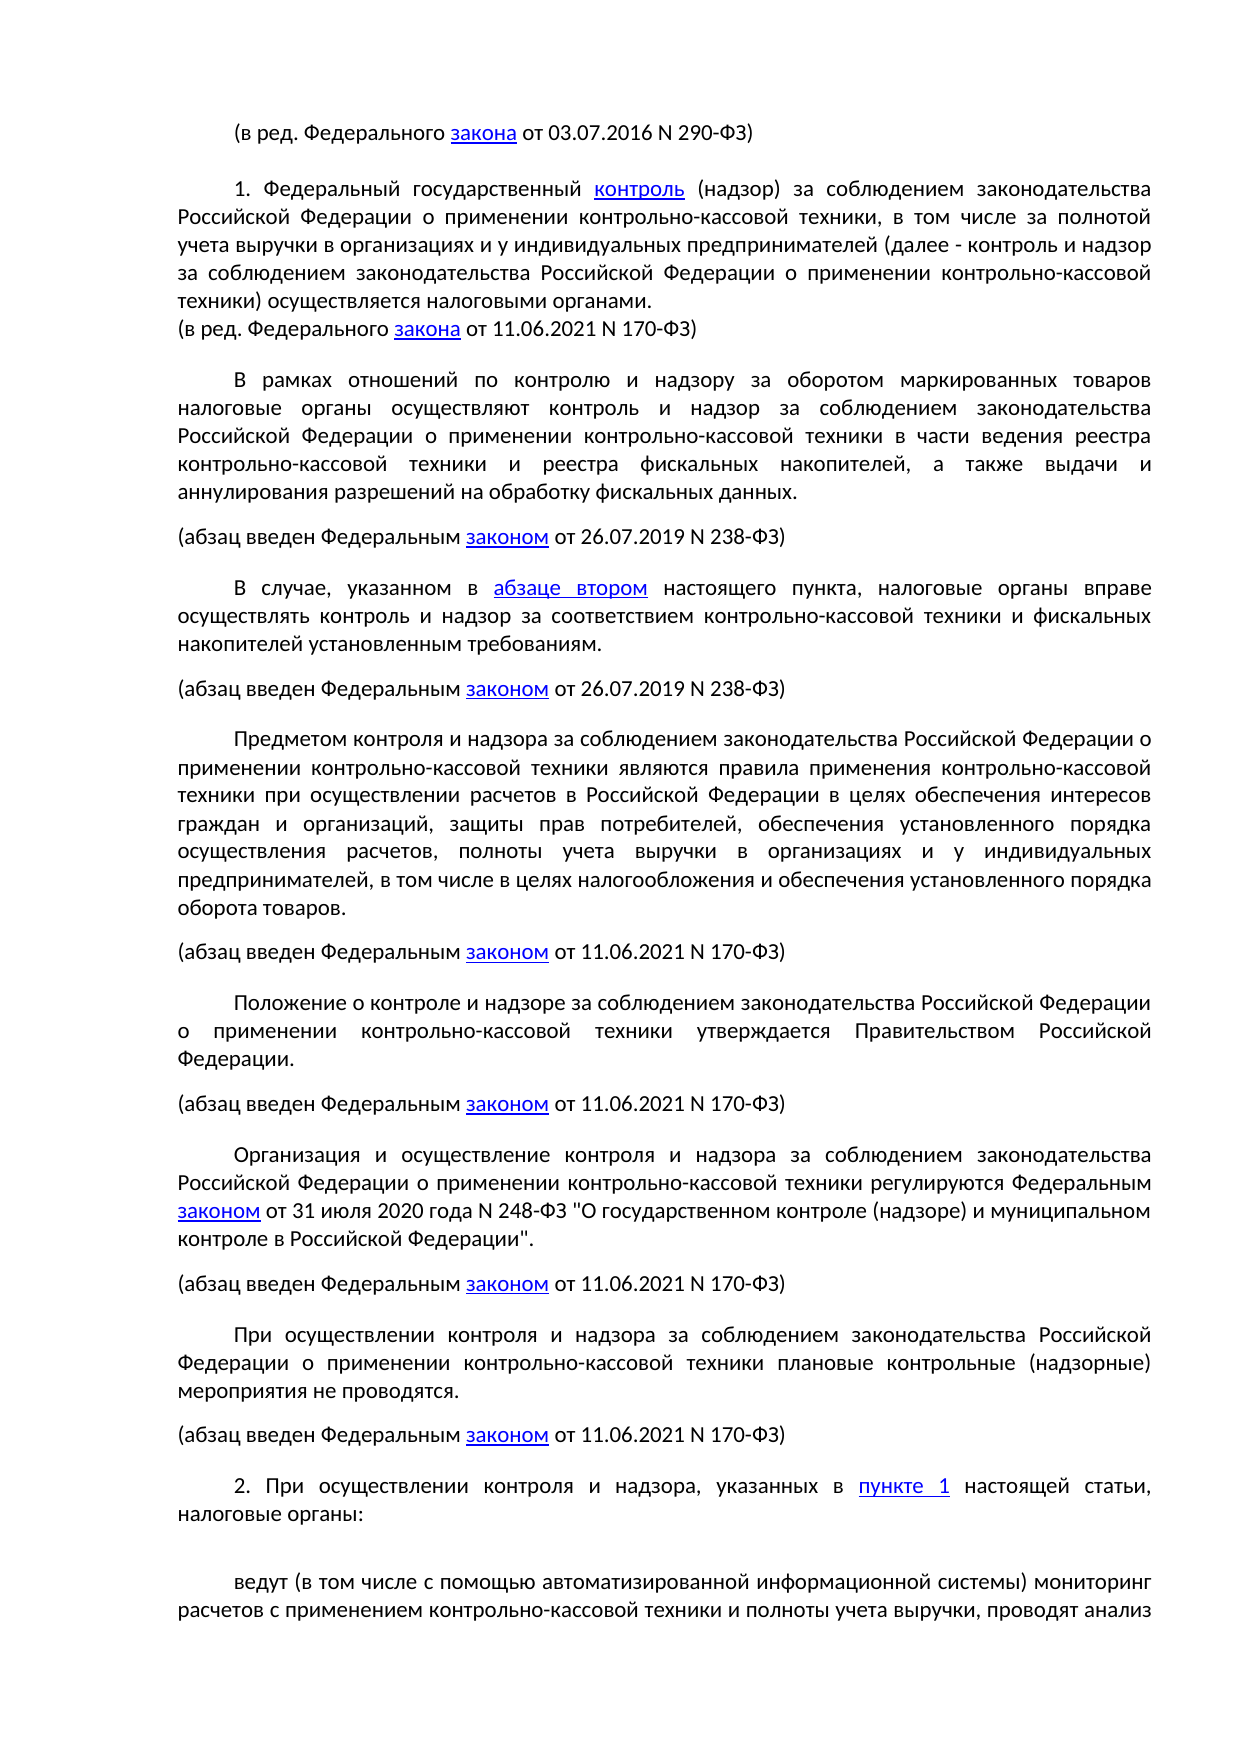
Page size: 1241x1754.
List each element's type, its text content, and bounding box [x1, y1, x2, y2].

text (в ред. Федерального закона от 03.07.2016 N 290-ФЗ) [177, 118, 1152, 146]
text (абзац введен Федеральным законом от 26.07.2019 N 238-ФЗ) [177, 522, 1152, 550]
text (абзац введен Федеральным законом от 11.06.2021 N 170-ФЗ) [177, 1089, 1152, 1117]
text Организация и осуществление контроля и надзора за соблюдением законодательства Российской Федерации о применении контрольно-кассовой техники регулируются Федеральным законом от 31 июля 2020 года N 248-ФЗ "О государственном контроле (надзоре) и муниципальном контроле в Российской Федерации". [177, 1140, 1152, 1252]
text Предметом контроля и надзора за соблюдением законодательства Российской Федерации о применении контрольно-кассовой техники являются правила применения контрольно-кассовой техники при осуществлении расчетов в Российской Федерации в целях обеспечения интересов граждан и организаций, защиты прав потребителей, обеспечения установленного порядка осуществления расчетов, полноты учета выручки в организациях и у индивидуальных предпринимателей, в том числе в целях налогообложения и обеспечения установленного порядка оборота товаров. [177, 724, 1152, 921]
text (абзац введен Федеральным законом от 26.07.2019 N 238-ФЗ) [177, 674, 1152, 702]
text При осуществлении контроля и надзора за соблюдением законодательства Российской Федерации о применении контрольно-кассовой техники плановые контрольные (надзорные) мероприятия не проводятся. [177, 1320, 1152, 1404]
text ведут (в том числе с помощью автоматизированной информационной системы) мониторинг расчетов с применением контрольно-кассовой техники и полноты учета выручки, проводят анализ [177, 1567, 1152, 1623]
text (в ред. Федерального закона от 11.06.2021 N 170-ФЗ) [177, 314, 1152, 342]
text Положение о контроле и надзоре за соблюдением законодательства Российской Федерации о применении контрольно-кассовой техники утверждается Правительством Российской Федерации. [177, 988, 1152, 1072]
text 1. Федеральный государственный контроль (надзор) за соблюдением законодательства Российской Федерации о применении контрольно-кассовой техники, в том числе за полнотой учета выручки в организациях и у индивидуальных предпринимателей (далее - контроль и надзор за соблюдением законодательства Российской Федерации о применении контрольно-кассовой техники) осуществляется налоговыми органами. [177, 174, 1152, 314]
text (абзац введен Федеральным законом от 11.06.2021 N 170-ФЗ) [177, 1269, 1152, 1297]
text (абзац введен Федеральным законом от 11.06.2021 N 170-ФЗ) [177, 1420, 1152, 1448]
text В рамках отношений по контролю и надзору за оборотом маркированных товаров налоговые органы осуществляют контроль и надзор за соблюдением законодательства Российской Федерации о применении контрольно-кассовой техники в части ведения реестра контрольно-кассовой техники и реестра фискальных накопителей, а также выдачи и аннулирования разрешений на обработку фискальных данных. [177, 365, 1152, 505]
text В случае, указанном в абзаце втором настоящего пункта, налоговые органы вправе осуществлять контроль и надзор за соответствием контрольно-кассовой техники и фискальных накопителей установленным требованиям. [177, 573, 1152, 657]
text 2. При осуществлении контроля и надзора, указанных в пункте 1 настоящей статьи, налоговые органы: [177, 1471, 1152, 1527]
text (абзац введен Федеральным законом от 11.06.2021 N 170-ФЗ) [177, 937, 1152, 965]
